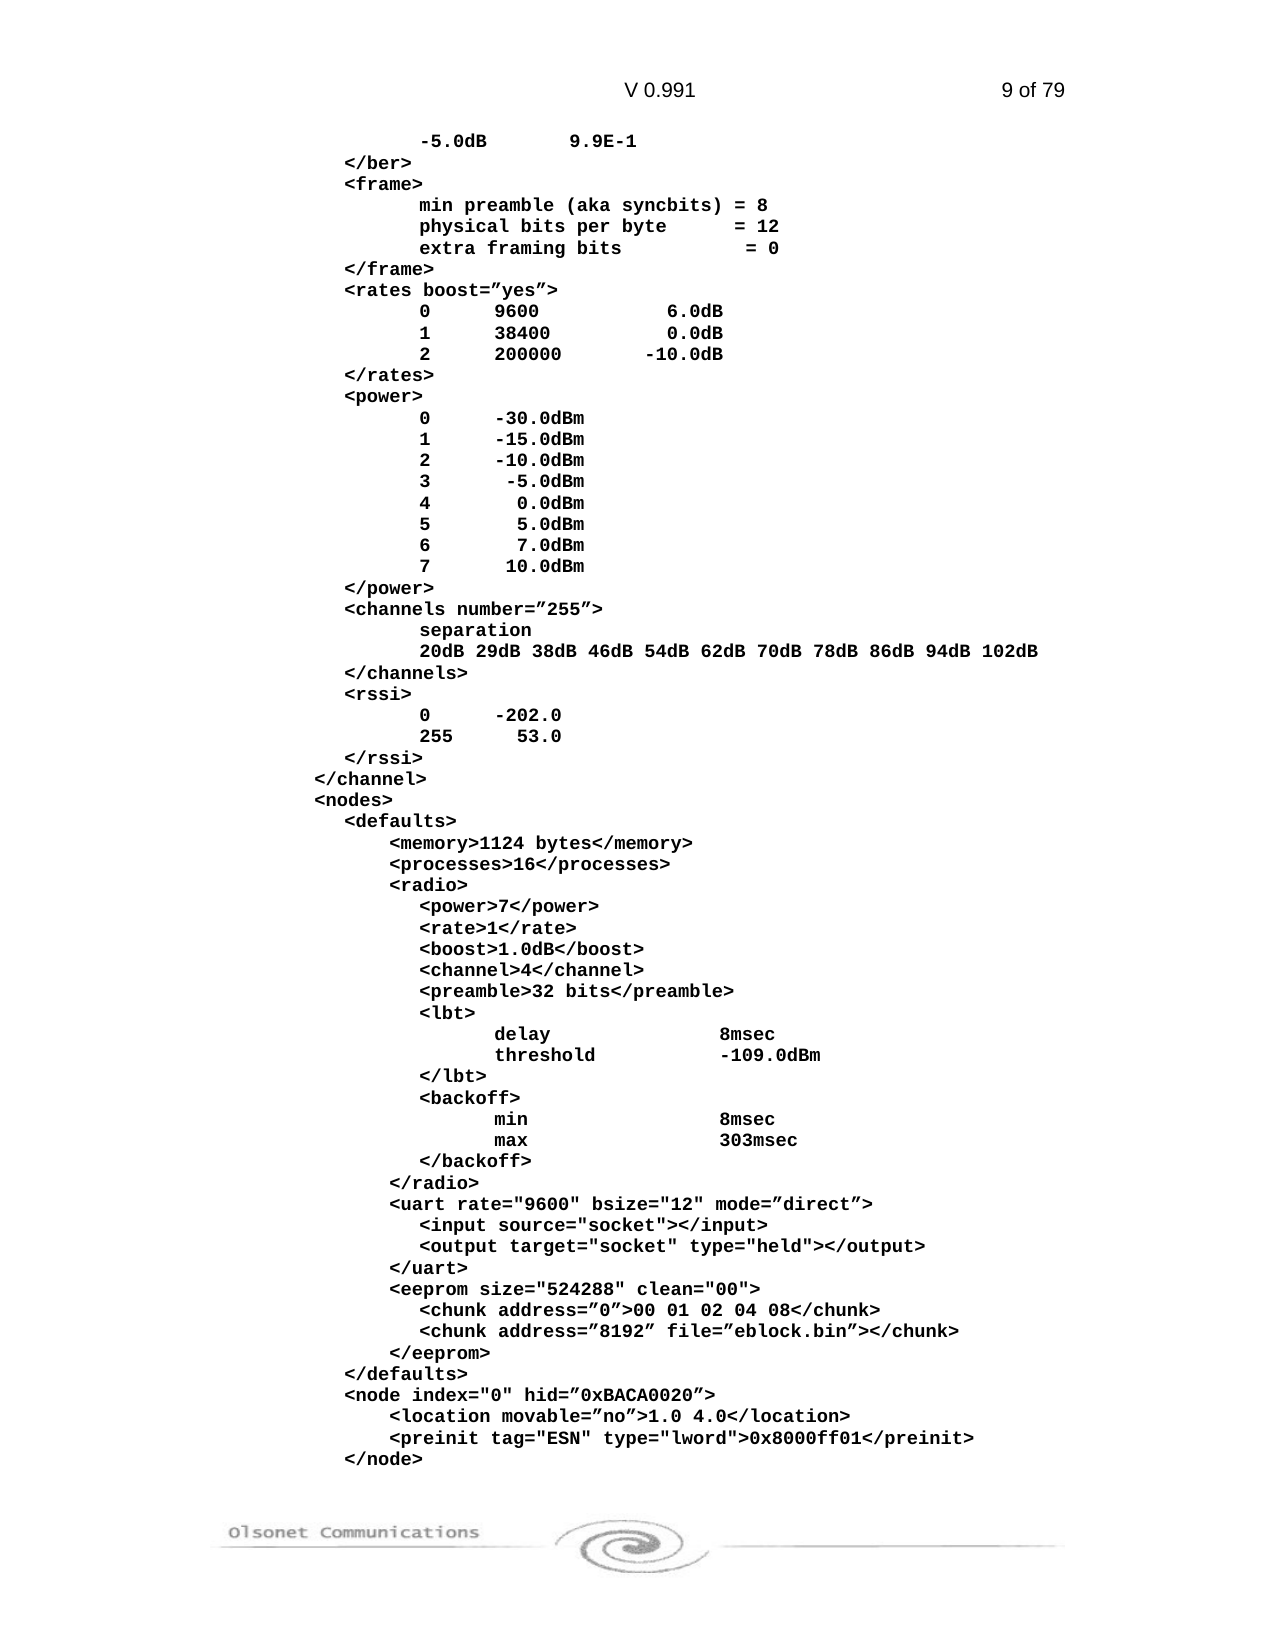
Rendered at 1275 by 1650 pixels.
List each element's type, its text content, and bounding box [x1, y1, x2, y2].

text <backoff> [269, 1088, 1065, 1110]
text </radio> [269, 1173, 1065, 1195]
text </channel> [269, 770, 1065, 791]
text separation [269, 621, 1065, 642]
text 0 -30.0dBm [269, 408, 1065, 430]
text <radio> [269, 876, 1065, 897]
text min preamble (aka syncbits) = 8 [269, 196, 1065, 217]
picture [210, 1504, 1065, 1596]
text <power>7</power> [269, 897, 1065, 918]
text <processes>16</processes> [269, 855, 1065, 876]
text <defaults> [269, 812, 1065, 833]
text </defaults> [269, 1365, 1065, 1386]
text <chunk address=”8192” file=”eblock.bin”></chunk> [269, 1322, 1065, 1343]
text <eeprom size="524288" clean="00"> [269, 1280, 1065, 1301]
text <input source="socket"></input> [269, 1216, 1065, 1237]
text </channels> [269, 663, 1065, 685]
text 2 200000 -10.0dB [269, 345, 1065, 366]
text </power> [269, 578, 1065, 600]
text </uart> [269, 1258, 1065, 1280]
text 3 -5.0dBm [269, 472, 1065, 493]
text <channel>4</channel> [269, 961, 1065, 982]
text 0 -202.0 [269, 706, 1065, 727]
text </backoff> [269, 1152, 1065, 1173]
text </node> [269, 1450, 1065, 1471]
text <preinit tag="ESN" type="lword">0x8000ff01</preinit> [269, 1428, 1065, 1450]
text <uart rate="9600" bsize="12" mode=”direct”> [269, 1195, 1065, 1216]
text <node index="0" hid=”0xBACA0020”> [269, 1386, 1065, 1407]
text max 303msec [269, 1131, 1065, 1152]
text </eeprom> [269, 1343, 1065, 1365]
text <boost>1.0dB</boost> [269, 940, 1065, 961]
text </rates> [269, 366, 1065, 387]
text <frame> [269, 175, 1065, 196]
text physical bits per byte = 12 [269, 217, 1065, 238]
text <output target="socket" type="held"></output> [269, 1237, 1065, 1258]
text </lbt> [269, 1067, 1065, 1088]
text delay 8msec [269, 1025, 1065, 1046]
text <rates boost=”yes”> [269, 281, 1065, 302]
text </frame> [269, 260, 1065, 281]
text threshold -109.0dBm [269, 1046, 1065, 1067]
text -5.0dB 9.9E-1 [269, 132, 1065, 153]
text extra framing bits = 0 [269, 238, 1065, 260]
text 0 9600 6.0dB [269, 302, 1065, 323]
text <rssi> [269, 685, 1065, 706]
text <power> [269, 387, 1065, 408]
text 2 -10.0dBm [269, 451, 1065, 472]
text 4 0.0dBm [269, 493, 1065, 515]
text </rssi> [269, 748, 1065, 770]
text 1 38400 0.0dB [269, 323, 1065, 345]
text <preamble>32 bits</preamble> [269, 982, 1065, 1003]
text 20dB 29dB 38dB 46dB 54dB 62dB 70dB 78dB 86dB 94dB 102dB [269, 642, 1065, 663]
text 255 53.0 [269, 727, 1065, 748]
text 1 -15.0dBm [269, 430, 1065, 451]
text <chunk address=”0”>00 01 02 04 08</chunk> [269, 1301, 1065, 1322]
text <location movable=”no”>1.0 4.0</location> [269, 1407, 1065, 1428]
text <nodes> [269, 791, 1065, 812]
text 5 5.0dBm [269, 515, 1065, 536]
text <lbt> [269, 1003, 1065, 1025]
text </ber> [269, 153, 1065, 175]
text 7 10.0dBm [269, 557, 1065, 578]
text <channels number=”255”> [269, 600, 1065, 621]
text 6 7.0dBm [269, 536, 1065, 557]
text <rate>1</rate> [269, 918, 1065, 940]
text <memory>1124 bytes</memory> [269, 833, 1065, 855]
text min 8msec [269, 1110, 1065, 1131]
